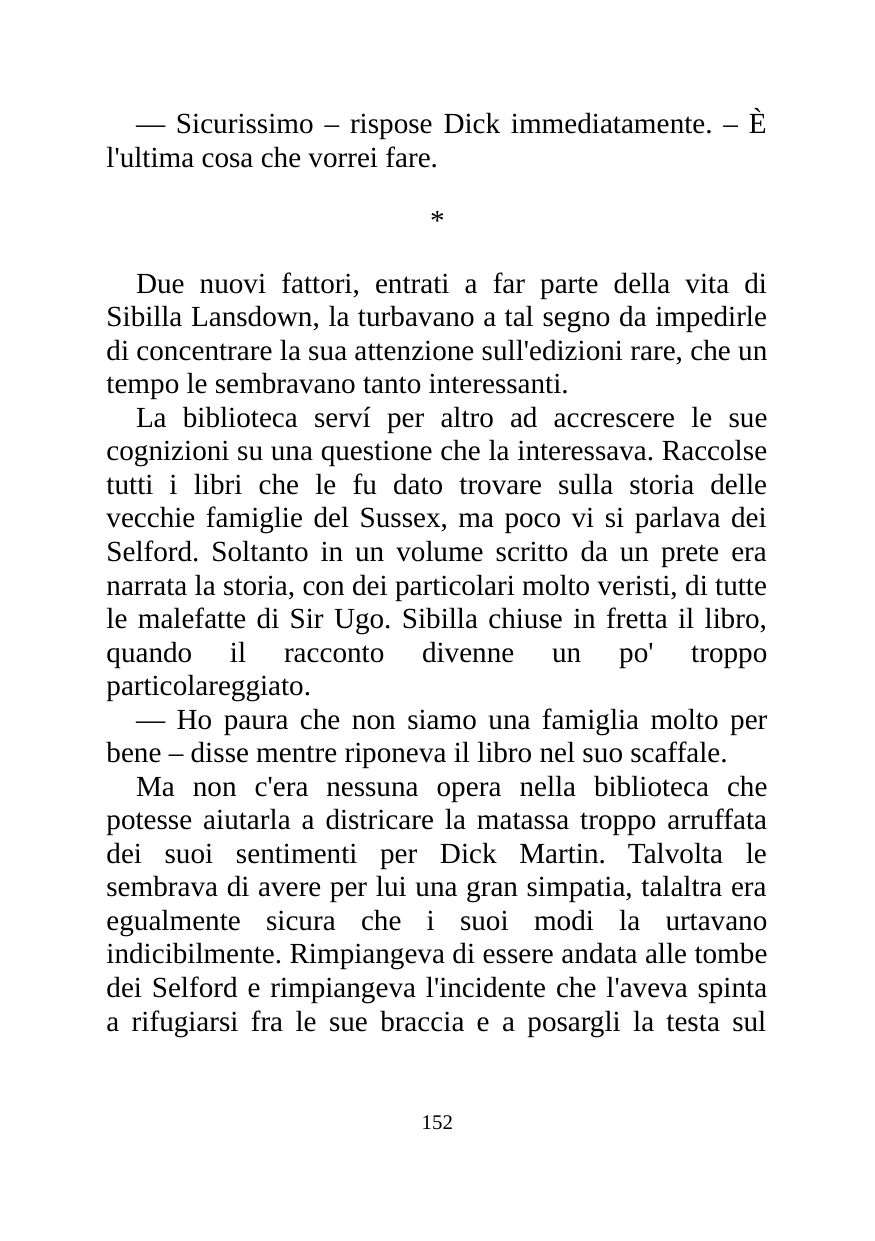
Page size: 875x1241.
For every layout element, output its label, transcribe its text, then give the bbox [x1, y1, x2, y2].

text — Sicurissimo – rispose Dick immediatamente. – È l'ultima cosa che vorrei fare. [106, 106, 768, 173]
text Due nuovi fattori, entrati a far parte della vita di Sibilla Lansdown, la turbavano a tal segno da impedirle di concentrare la sua attenzione sull'edizioni rare, che un tempo le sembravano tanto interessanti. [106, 266, 768, 400]
text La biblioteca serví per altro ad accrescere le sue cognizioni su una questione che la interessava. Raccolse tutti i libri che le fu dato trovare sulla storia delle vecchie famiglie del Sussex, ma poco vi si parlava dei Selford. Soltanto in un volume scritto da un prete era narrata la storia, con dei particolari molto veristi, di tutte le malefatte di Sir Ugo. Sibilla chiuse in fretta il libro, quando il racconto divenne un po' troppo particolareggiato. [106, 400, 768, 702]
text Ma non c'era nessuna opera nella biblioteca che potesse aiutarla a districare la matassa troppo arruffata dei suoi sentimenti per Dick Martin. Talvolta le sembrava di avere per lui una gran simpatia, talaltra era egualmente sicura che i suoi modi la urtavano indicibilmente. Rimpiangeva di essere andata alle tombe dei Selford e rimpiangeva l'incidente che l'aveva spinta a rifugiarsi fra le sue braccia e a posargli la testa sul [106, 769, 768, 1037]
text — Ho paura che non siamo una famiglia molto per bene – disse mentre riponeva il libro nel suo scaffale. [106, 702, 768, 769]
text * [106, 203, 768, 236]
